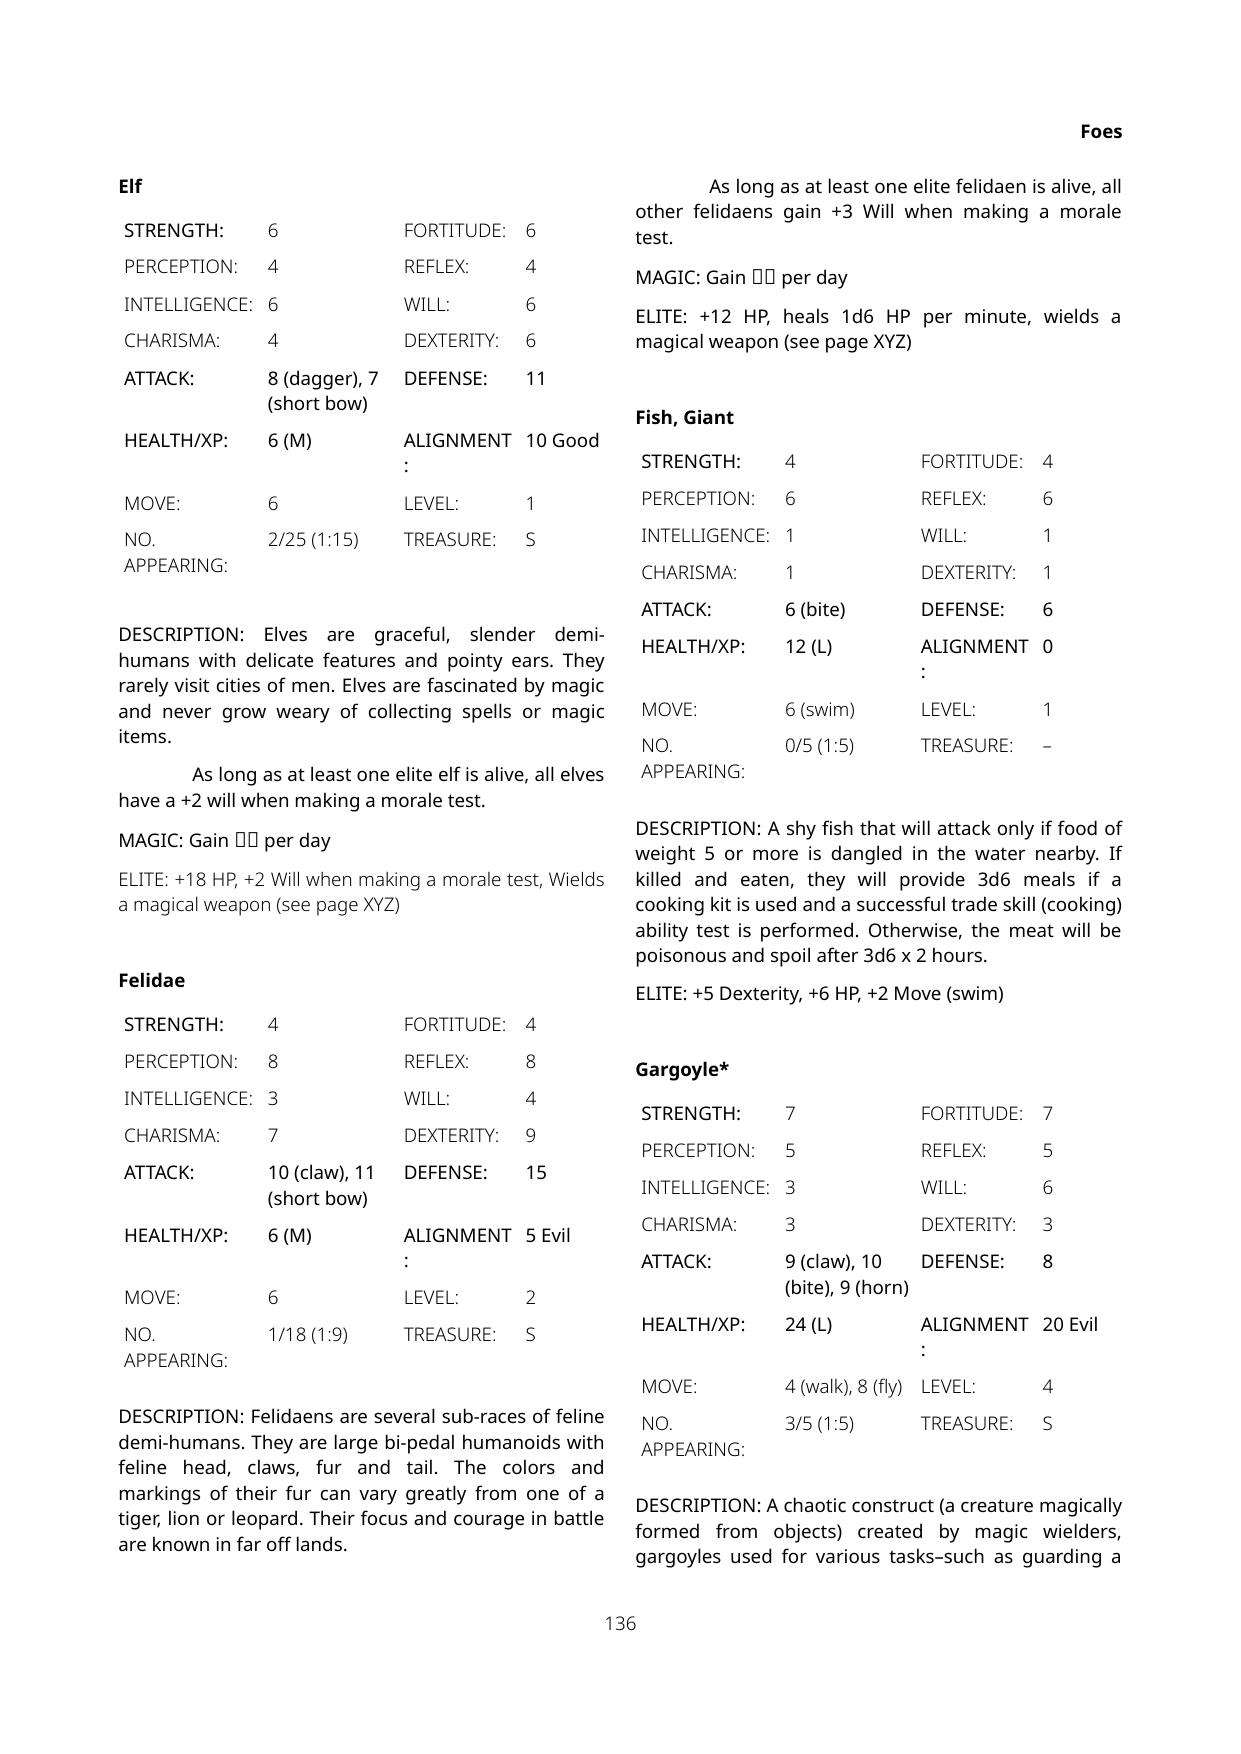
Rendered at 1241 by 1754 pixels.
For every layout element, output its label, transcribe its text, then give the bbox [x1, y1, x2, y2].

table_cell 8 [520, 1043, 606, 1080]
table_cell 10 (claw), 11 (short bow) [262, 1154, 398, 1216]
table_cell 3/5 (1:5) [779, 1405, 915, 1467]
text ELITE: +18 HP, +2 Will when making a morale test, Wields a magical weapon (see page XYZ) [118, 866, 605, 917]
table_cell 6 [520, 322, 606, 359]
table_cell 9 [520, 1117, 606, 1154]
table_cell 1 [779, 517, 915, 554]
table_cell LEVEL: [915, 690, 1037, 727]
table_cell PERCEPTION: [635, 480, 779, 517]
table_cell 24 (L) [779, 1305, 915, 1368]
table_cell INTELLIGENCE: [118, 285, 262, 322]
table_cell LEVEL: [915, 1368, 1037, 1405]
table_cell HEALTH/XP: [118, 1216, 262, 1279]
table_cell HEALTH/XP: [635, 628, 779, 690]
table_cell HEALTH/XP: [635, 1305, 779, 1368]
table_cell 5 [1037, 1132, 1123, 1169]
table_cell ATTACK: [635, 591, 779, 628]
table_cell 2 [520, 1279, 606, 1316]
text ELITE: +5 Dexterity, +6 HP, +2 Move (swim) [635, 981, 1122, 1006]
table_cell 8 (dagger), 7 (short bow) [262, 359, 398, 422]
table_cell 5 Evil [520, 1216, 606, 1279]
table_cell 1 [520, 484, 606, 521]
table_cell 15 [520, 1154, 606, 1216]
table_cell PERCEPTION: [118, 248, 262, 285]
table_cell DEXTERITY: [915, 554, 1037, 591]
table_header 4 [520, 1006, 606, 1043]
table_cell 6 (bite) [779, 591, 915, 628]
table_cell TREASURE: [398, 1316, 520, 1378]
table_cell MOVE: [118, 1279, 262, 1316]
table_cell 1 [1037, 690, 1123, 727]
table_cell TREASURE: [915, 1405, 1037, 1467]
table_cell – [1037, 727, 1123, 789]
table_cell 4 (walk), 8 (fly) [779, 1368, 915, 1405]
table_cell INTELLIGENCE: [635, 517, 779, 554]
table_cell 4 [1037, 1368, 1123, 1405]
table_cell REFLEX: [915, 480, 1037, 517]
table_cell WILL: [398, 1080, 520, 1117]
table_header STRENGTH: [635, 1095, 779, 1132]
table_cell 8 [262, 1043, 398, 1080]
table_header FORTITUDE: [915, 443, 1037, 480]
text ELITE: +12 HP, heals 1d6 HP per minute, wields a magical weapon (see page XYZ) [635, 303, 1122, 354]
table_cell 5 [779, 1132, 915, 1169]
table_cell 1 [1037, 554, 1123, 591]
text MAGIC: Gain  per day [118, 825, 605, 854]
table_cell 3 [262, 1080, 398, 1117]
table_cell S [520, 521, 606, 583]
table_cell 11 [520, 359, 606, 422]
table_cell ATTACK: [118, 359, 262, 422]
table_cell 0 [1037, 628, 1123, 690]
table_header 6 [262, 211, 398, 248]
table_header FORTITUDE: [915, 1095, 1037, 1132]
table_cell NO. APPEARING: [118, 521, 262, 583]
table_cell 6 [779, 480, 915, 517]
table_header STRENGTH: [635, 443, 779, 480]
table_cell NO. APPEARING: [635, 727, 779, 789]
table_header FORTITUDE: [398, 1006, 520, 1043]
table_cell LEVEL: [398, 1279, 520, 1316]
table_cell 10 Good [520, 422, 606, 484]
table_cell 6 [262, 285, 398, 322]
table_cell INTELLIGENCE: [635, 1169, 779, 1206]
table_cell 4 [262, 248, 398, 285]
table_cell 6 (swim) [779, 690, 915, 727]
text As long as at least one elite elf is alive, all elves have a +2 will when making a morale test. [118, 762, 605, 813]
table_cell ATTACK: [635, 1243, 779, 1305]
table_cell ALIGNMENT: [915, 628, 1037, 690]
table_header FORTITUDE: [398, 211, 520, 248]
table_header STRENGTH: [118, 1006, 262, 1043]
table_cell 0/5 (1:5) [779, 727, 915, 789]
text DESCRIPTION: Elves are graceful, slender demi-humans with delicate features and pointy ears. They rarely visit cities of men. Elves are fascinated by magic and never grow weary of collecting spells or magic items. [118, 622, 605, 749]
table_cell LEVEL: [398, 484, 520, 521]
table_cell REFLEX: [915, 1132, 1037, 1169]
table_cell MOVE: [635, 1368, 779, 1405]
table_header 7 [779, 1095, 915, 1132]
table_header 4 [1037, 443, 1123, 480]
table_cell 2/25 (1:15) [262, 521, 398, 583]
table_cell 6 [262, 1279, 398, 1316]
table_cell WILL: [915, 1169, 1037, 1206]
table_cell ALIGNMENT: [915, 1305, 1037, 1368]
table_cell MOVE: [118, 484, 262, 521]
table_cell PERCEPTION: [118, 1043, 262, 1080]
table_cell 6 (M) [262, 1216, 398, 1279]
table_header 4 [262, 1006, 398, 1043]
text Fish, Giant [635, 405, 1122, 430]
table_cell 3 [1037, 1206, 1123, 1243]
table_cell DEFENSE: [915, 591, 1037, 628]
table_cell 12 (L) [779, 628, 915, 690]
table_cell 4 [520, 1080, 606, 1117]
table_cell 6 [1037, 1169, 1123, 1206]
table_cell DEFENSE: [398, 359, 520, 422]
table_cell S [520, 1316, 606, 1378]
table_cell PERCEPTION: [635, 1132, 779, 1169]
table_cell REFLEX: [398, 1043, 520, 1080]
table_cell ALIGNMENT: [398, 1216, 520, 1279]
table_cell 1/18 (1:9) [262, 1316, 398, 1378]
table_cell CHARISMA: [635, 1206, 779, 1243]
table_cell 1 [1037, 517, 1123, 554]
table_cell 7 [262, 1117, 398, 1154]
table_cell DEFENSE: [915, 1243, 1037, 1305]
table_cell 4 [262, 322, 398, 359]
table_cell REFLEX: [398, 248, 520, 285]
text Felidae [118, 968, 605, 993]
table_cell NO. APPEARING: [635, 1405, 779, 1467]
table_cell ALIGNMENT: [398, 422, 520, 484]
table_cell 4 [520, 248, 606, 285]
table_cell 6 [1037, 591, 1123, 628]
text DESCRIPTION: A shy fish that will attack only if food of weight 5 or more is dangled in the water nearby. If killed and eaten, they will provide 3d6 meals if a cooking kit is used and a successful trade skill (cooking) ability test is performed. Otherwise, the meat will be poisonous and spoil after 3d6 x 2 hours. [635, 789, 1122, 968]
table_cell TREASURE: [398, 521, 520, 583]
table_header 4 [779, 443, 915, 480]
table_cell 3 [779, 1206, 915, 1243]
table_cell CHARISMA: [118, 322, 262, 359]
table_cell WILL: [915, 517, 1037, 554]
table_cell 8 [1037, 1243, 1123, 1305]
table_cell DEXTERITY: [398, 1117, 520, 1154]
text As long as at least one elite felidaen is alive, all other felidaens gain +3 Will when making a morale test. [635, 173, 1122, 250]
text Elf [118, 173, 605, 199]
table_cell NO. APPEARING: [118, 1316, 262, 1378]
table_header 7 [1037, 1095, 1123, 1132]
table_cell 6 [520, 285, 606, 322]
table_header 6 [520, 211, 606, 248]
table_cell TREASURE: [915, 727, 1037, 789]
table_cell WILL: [398, 285, 520, 322]
text MAGIC: Gain  per day [635, 262, 1122, 291]
text DESCRIPTION: A chaotic construct (a creature magically formed from objects) created by magic wielders, gargoyles used for various tasks–such as guarding a [635, 1467, 1122, 1569]
table_cell HEALTH/XP: [118, 422, 262, 484]
table_cell 6 (M) [262, 422, 398, 484]
table_cell 1 [779, 554, 915, 591]
table_cell INTELLIGENCE: [118, 1080, 262, 1117]
table_cell CHARISMA: [635, 554, 779, 591]
table_cell DEXTERITY: [915, 1206, 1037, 1243]
table_cell DEFENSE: [398, 1154, 520, 1216]
table_cell 6 [1037, 480, 1123, 517]
table_cell CHARISMA: [118, 1117, 262, 1154]
table_cell 20 Evil [1037, 1305, 1123, 1368]
table_header STRENGTH: [118, 211, 262, 248]
table_cell S [1037, 1405, 1123, 1467]
text DESCRIPTION: Felidaens are several sub-races of feline demi-humans. They are large bi-pedal humanoids with feline head, claws, fur and tail. The colors and markings of their fur can vary greatly from one of a tiger, lion or leopard. Their focus and courage in battle are known in far off lands. [118, 1378, 605, 1557]
table_cell MOVE: [635, 690, 779, 727]
table_cell 9 (claw), 10 (bite), 9 (horn) [779, 1243, 915, 1305]
table_cell ATTACK: [118, 1154, 262, 1216]
text Gargoyle* [635, 1057, 1122, 1082]
table_cell DEXTERITY: [398, 322, 520, 359]
table_cell 3 [779, 1169, 915, 1206]
table_cell 6 [262, 484, 398, 521]
